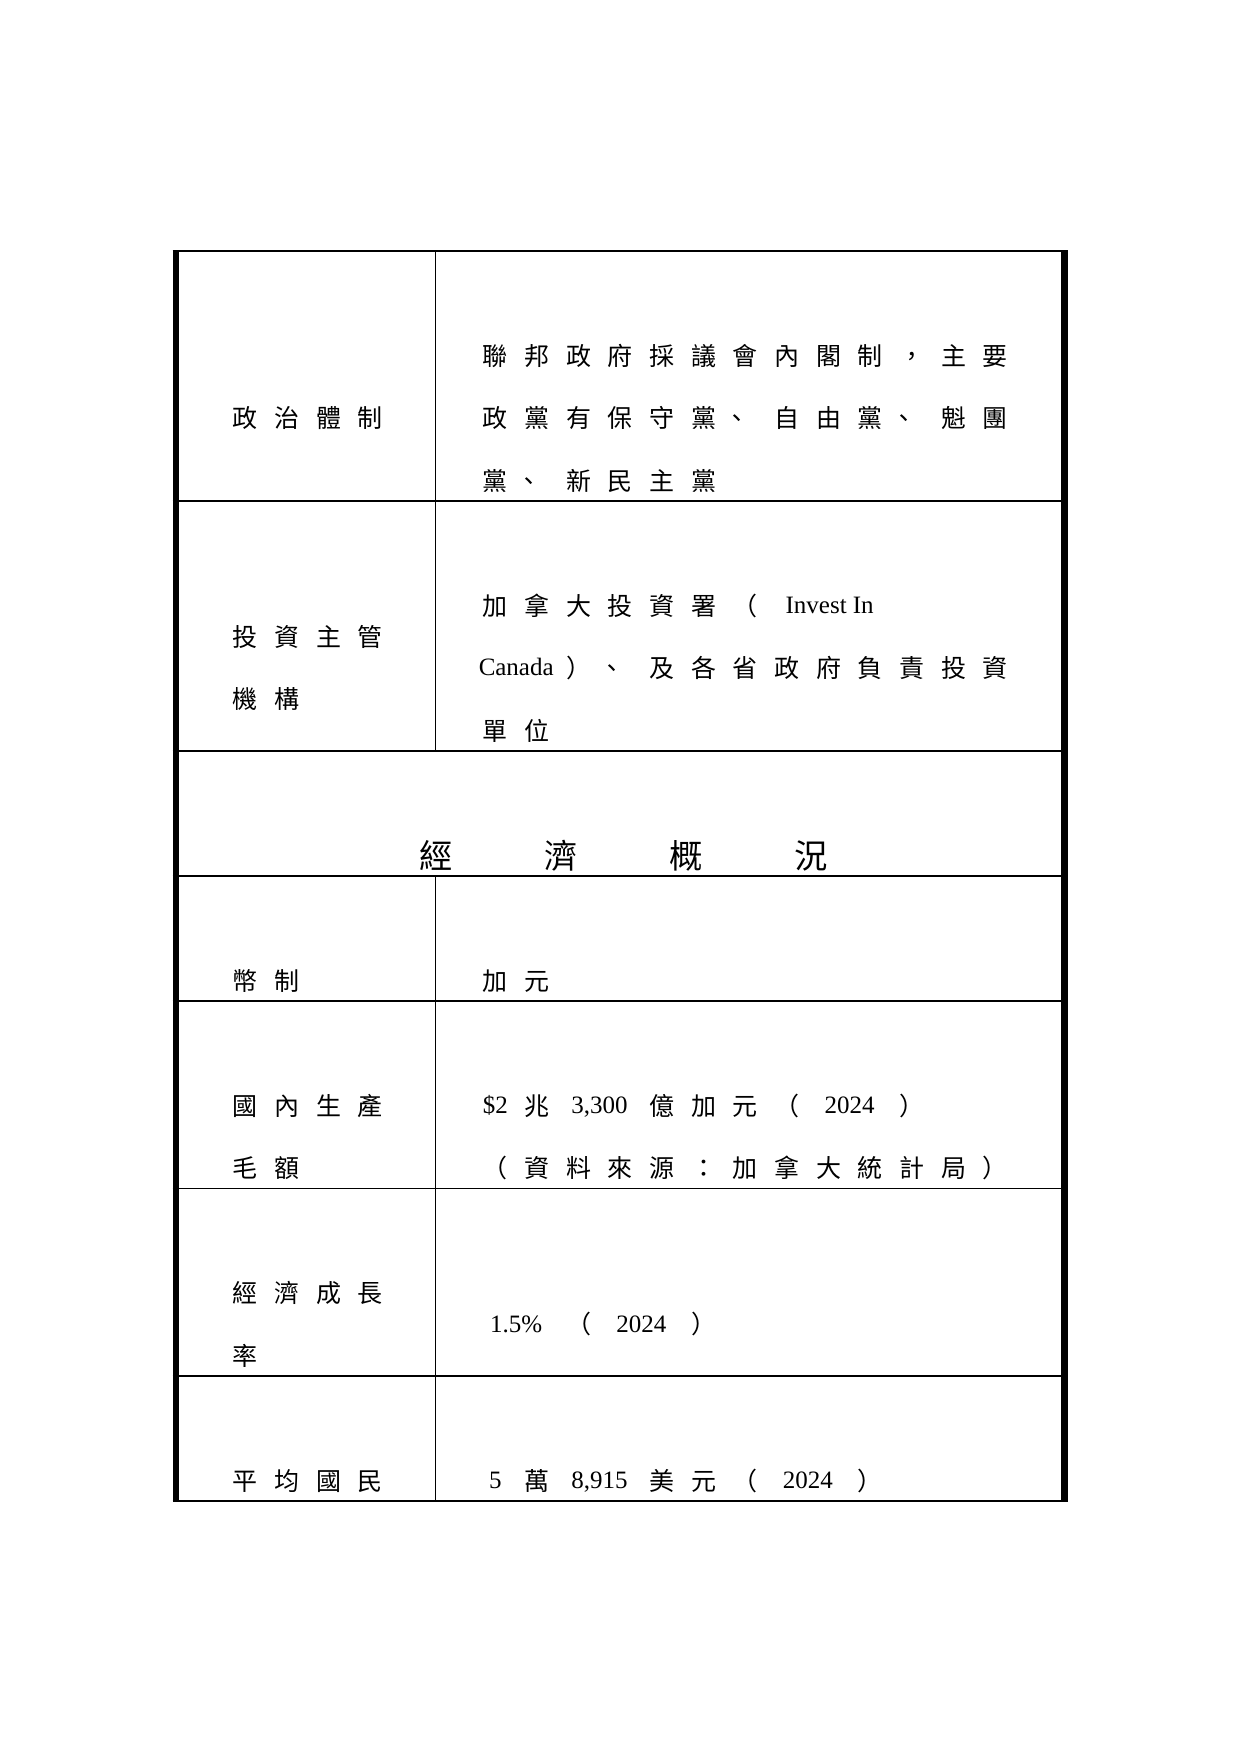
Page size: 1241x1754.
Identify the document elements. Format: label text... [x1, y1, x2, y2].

table_cell 政治體制 [179, 252, 435, 500]
table_cell 國內生產毛額 [179, 1002, 435, 1188]
table_cell 經 濟 概 況 [179, 752, 1061, 875]
table_cell 加拿大投資署（Invest In Canada）、及各省政府負責投資單位 [436, 502, 1061, 750]
table_cell 聯邦政府採議會內閣制，主要政黨有保守黨、自由黨、魁團黨、新民主黨 [436, 252, 1061, 500]
table_cell 平均國民 [179, 1377, 435, 1500]
table_cell 經濟成長率 [179, 1189, 435, 1375]
table_cell 1.5%（2024） [436, 1189, 1061, 1375]
table_cell 加元 [436, 877, 1061, 1000]
table_cell 投資主管機構 [179, 502, 435, 750]
table_cell 幣制 [179, 877, 435, 1000]
table_cell 5萬8,915美元（2024） [436, 1377, 1061, 1500]
table_cell $2兆3,300億加元（2024） （資料來源：加拿大統計局） [436, 1002, 1061, 1188]
